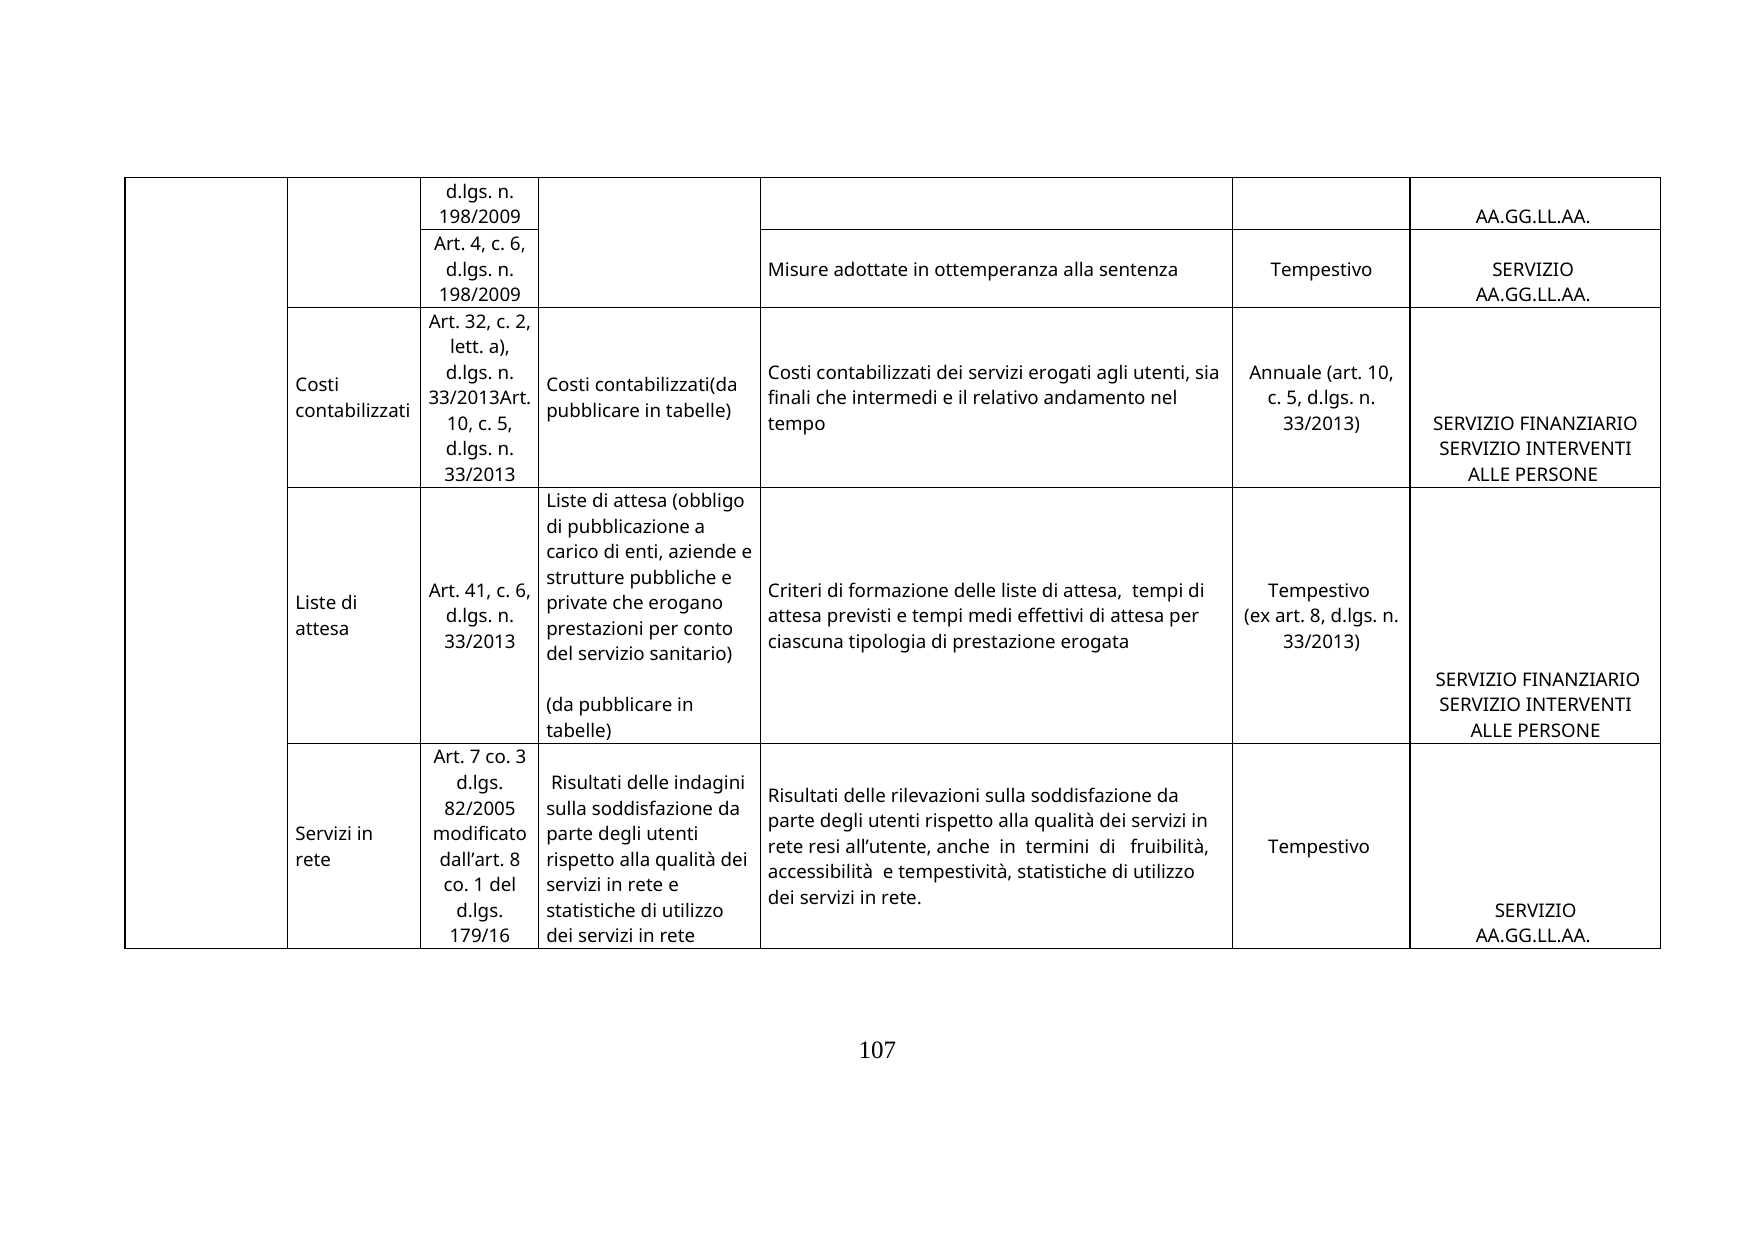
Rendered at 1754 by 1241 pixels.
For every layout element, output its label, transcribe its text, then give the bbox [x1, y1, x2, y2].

table_cell d.lgs. n. 198/2009 [421, 178, 538, 229]
table_cell Risultati delle rilevazioni sulla soddisfazione da parte degli utenti rispetto alla qualità dei servizi in rete resi all’utente, anche in termini di fruibilità, accessibilità e tempestività, statistiche di utilizzo dei servizi in rete. [761, 744, 1232, 948]
table_cell [126, 178, 287, 948]
table_cell Tempestivo [1233, 230, 1409, 307]
table_cell SERVIZIO AA.GG.LL.AA. [1411, 230, 1660, 307]
table_cell Costi contabilizzati(da pubblicare in tabelle) [539, 308, 760, 487]
table_cell SERVIZIO AA.GG.LL.AA. [1411, 744, 1660, 948]
table_cell [288, 178, 420, 307]
table_cell Tempestivo [1233, 744, 1409, 948]
table_cell [1233, 178, 1409, 229]
table_cell Art. 4, c. 6, d.lgs. n. 198/2009 [421, 230, 538, 307]
table_cell Misure adottate in ottemperanza alla sentenza [761, 230, 1232, 307]
table_cell SERVIZIO FINANZIARIO SERVIZIO INTERVENTI ALLE PERSONE [1411, 308, 1660, 487]
table_cell AA.GG.LL.AA. [1411, 178, 1660, 229]
table_cell [539, 178, 760, 307]
table_cell Criteri di formazione delle liste di attesa, tempi di attesa previsti e tempi medi effettivi di attesa per ciascuna tipologia di prestazione erogata [761, 488, 1232, 743]
table_cell Risultati delle indagini sulla soddisfazione da parte degli utenti rispetto alla qualità dei servizi in rete e statistiche di utilizzo dei servizi in rete [539, 744, 760, 948]
table_cell Costi contabilizzati dei servizi erogati agli utenti, sia finali che intermedi e il relativo andamento nel tempo [761, 308, 1232, 487]
table_cell Liste di attesa [288, 488, 420, 743]
table_cell Tempestivo (ex art. 8, d.lgs. n. 33/2013) [1233, 488, 1409, 743]
table_cell Art. 32, c. 2, lett. a), d.lgs. n. 33/2013Art. 10, c. 5, d.lgs. n. 33/2013 [421, 308, 538, 487]
table_cell Annuale (art. 10, c. 5, d.lgs. n. 33/2013) [1233, 308, 1409, 487]
table_cell SERVIZIO FINANZIARIO SERVIZIO INTERVENTI ALLE PERSONE [1411, 488, 1660, 743]
table_cell Costi contabilizzati [288, 308, 420, 487]
table_cell [761, 178, 1232, 229]
table_cell Art. 7 co. 3 d.lgs. 82/2005 modificato dall’art. 8 co. 1 del d.lgs. 179/16 [421, 744, 538, 948]
table_cell Art. 41, c. 6, d.lgs. n. 33/2013 [421, 488, 538, 743]
table_cell Liste di attesa (obbligo di pubblicazione a carico di enti, aziende e strutture pubbliche e private che erogano prestazioni per conto del servizio sanitario) (da pubblicare in tabelle) [539, 488, 760, 743]
table_cell Servizi in rete [288, 744, 420, 948]
